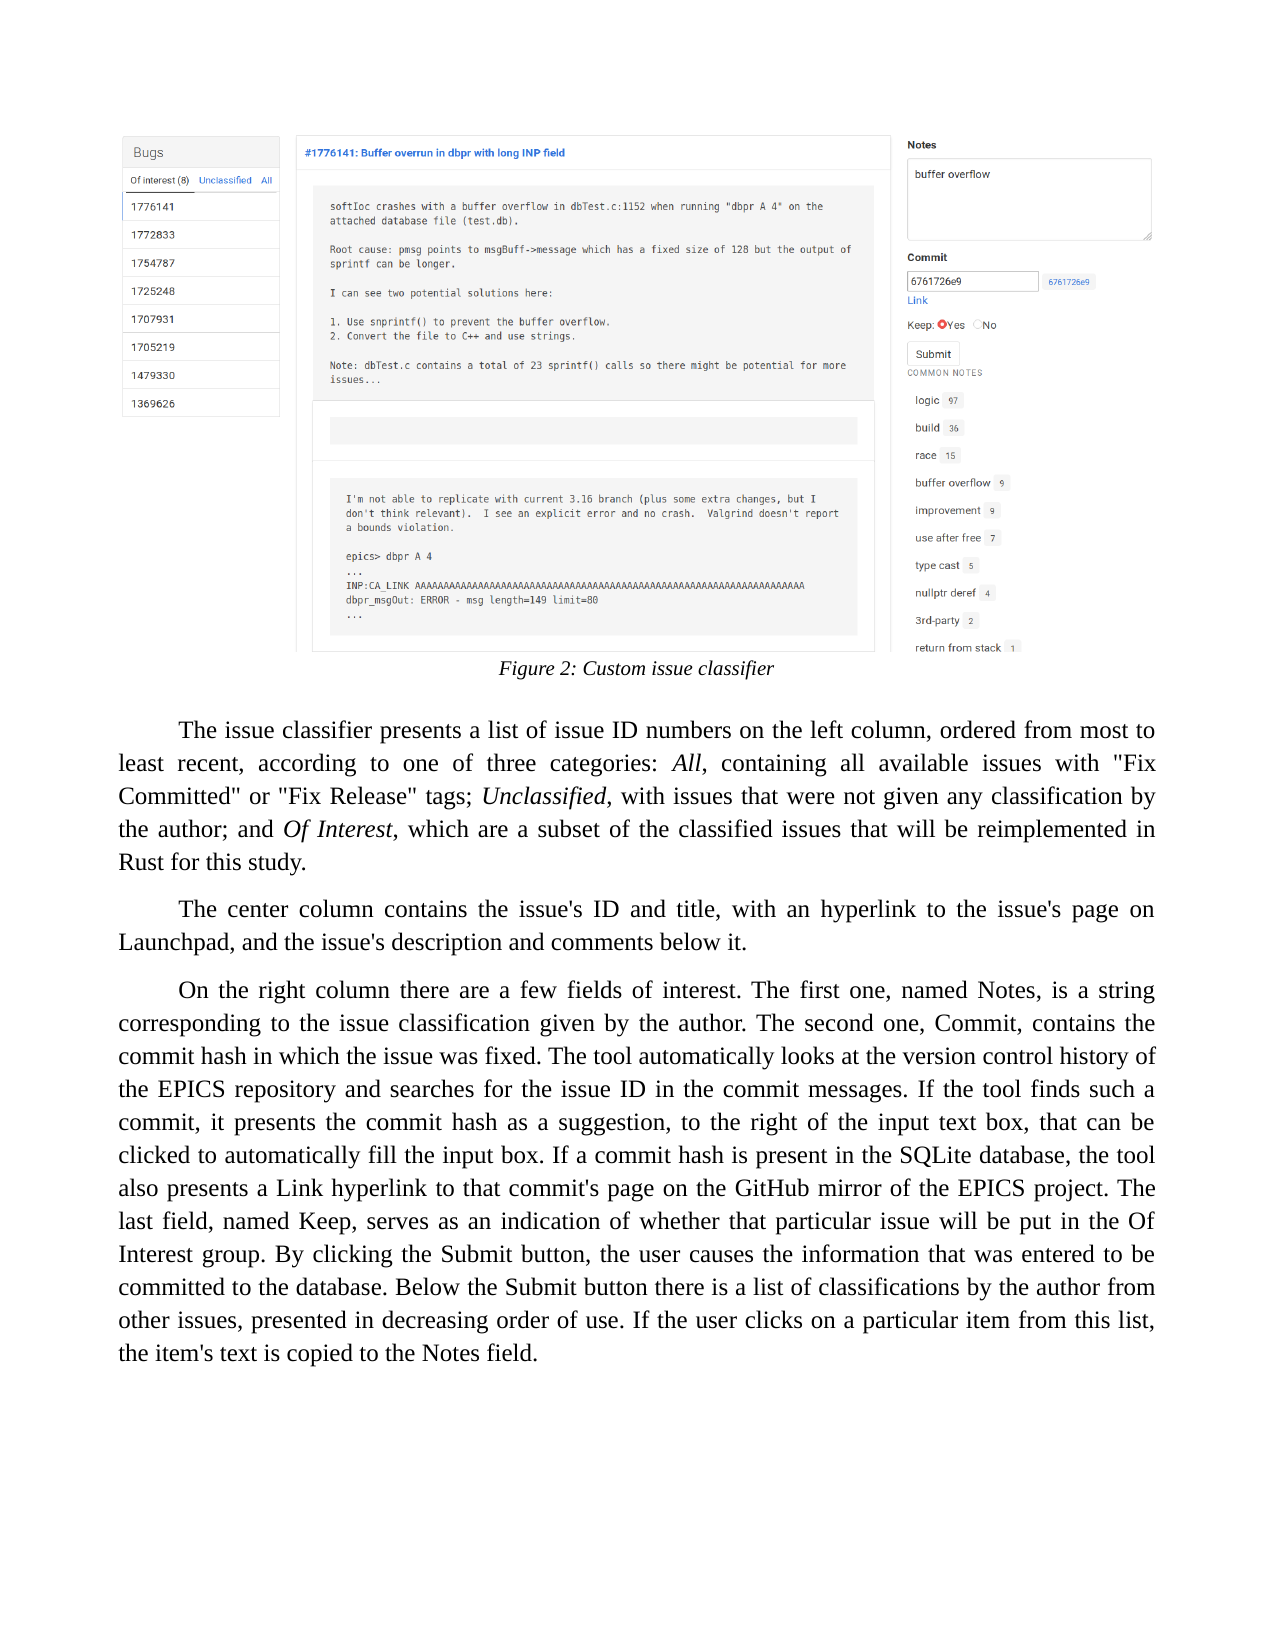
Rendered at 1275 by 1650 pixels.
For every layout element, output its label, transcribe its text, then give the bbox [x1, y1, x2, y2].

text On the right column there are a few fields of interest. The first one, named Notes, is a string corresponding to the issue classification given by the author. The second one, Commit, contains the commit hash in which the issue was fixed. The tool automatically looks at the version control history of the EPICS repository and searches for the issue ID in the commit messages. If the tool finds such a commit, it presents the commit hash as a suggestion, to the right of the input text box, that can be clicked to automatically fill the input box. If a commit hash is present in the SQLite database, the tool also presents a Link hyperlink to that commit's page on the GitHub mirror of the EPICS project. The last field, named Keep, serves as an indication of whether that particular issue will be put in the Of Interest group. By clicking the Submit button, the user causes the information that was entered to be committed to the database. Below the Submit button there is a list of classifications by the author from other issues, presented in decreasing order of use. If the user clicks on a particular item from this list, the item's text is copied to the Notes field. [118, 975, 1157, 1367]
text [118, 118, 1157, 130]
text The center column contains the issue's ID and title, with an hyperlink to the issue's page on Launchpad, and the issue's description and comments below it. [118, 894, 1157, 956]
text The issue classifier presents a list of issue ID numbers on the left column, ordered from most to least recent, according to one of three categories: All, containing all available issues with "Fix Committed" or "Fix Release" tags; Unclassified, with issues that were not given any classification by the author; and Of Interest, which are a subset of the classified issues that will be reimplemented in Rust for this study. [118, 680, 1157, 876]
text Figure 2: Custom issue classifier [118, 652, 1157, 680]
picture [118, 130, 1157, 652]
